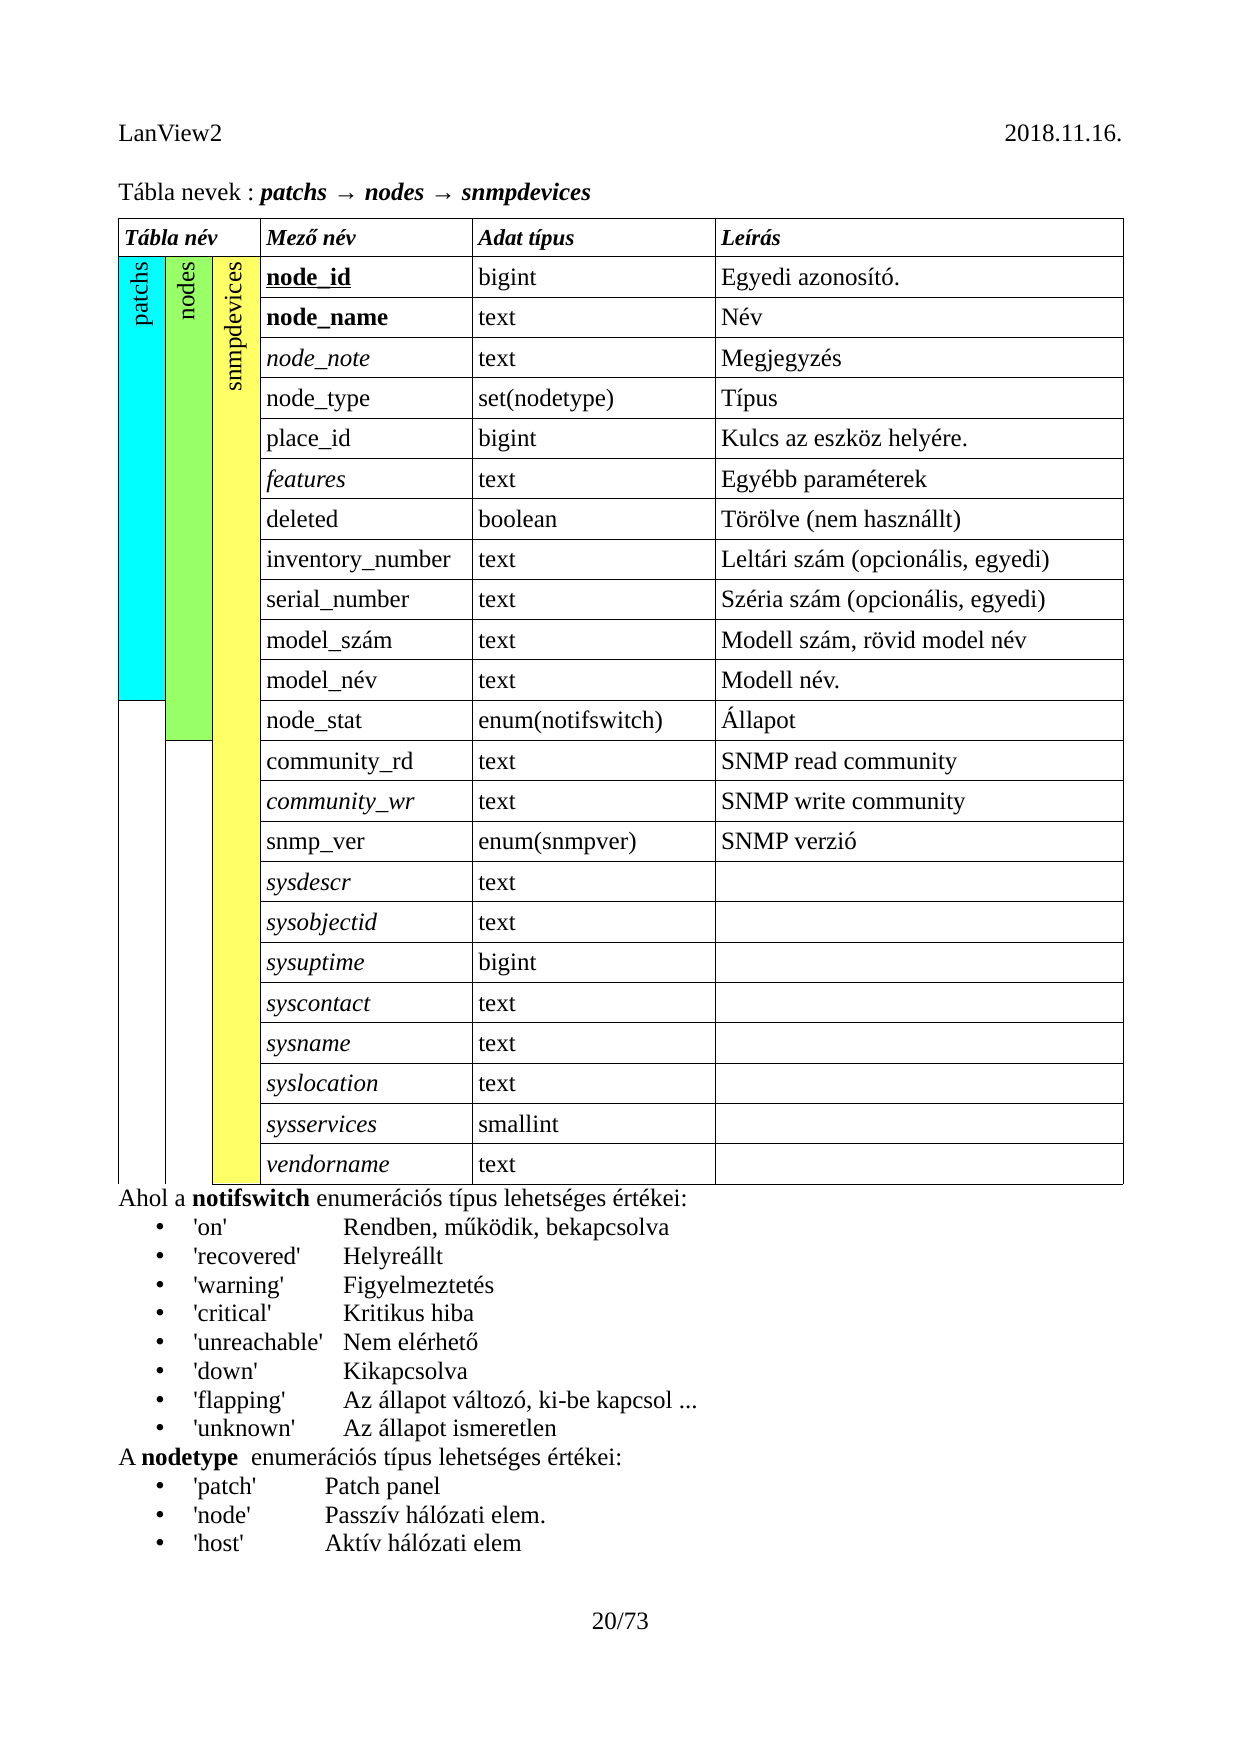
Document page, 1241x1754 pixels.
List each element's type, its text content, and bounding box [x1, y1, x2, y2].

table_cell [119, 701, 165, 1183]
table_cell Modell név. [716, 660, 1123, 700]
table_cell Modell szám, rövid model név [716, 620, 1123, 659]
table_cell Egyébb paraméterek [716, 459, 1123, 498]
table_cell bigint [473, 943, 715, 982]
table_cell node_id [261, 257, 472, 297]
table_cell Kulcs az eszköz helyére. [716, 419, 1123, 458]
text Ahol a notifswitch enumerációs típus lehetséges értékei: [118, 1183, 1122, 1212]
text A nodetype enumerációs típus lehetséges értékei: [118, 1442, 1122, 1471]
table_cell text [473, 338, 715, 377]
table_cell sysuptime [261, 943, 472, 982]
list 'flapping' Az állapot változó, ki-be kapcsol ... [156, 1385, 1122, 1413]
table_cell bigint [473, 419, 715, 458]
table_cell features [261, 459, 472, 498]
table_cell set(nodetype) [473, 378, 715, 417]
list 'unknown' Az állapot ismeretlen [156, 1413, 1122, 1442]
table_cell model_szám [261, 620, 472, 659]
table_cell SNMP read community [716, 741, 1123, 780]
table_cell text [473, 741, 715, 780]
list 'critical' Kritikus hiba [156, 1298, 1122, 1327]
table_cell [716, 902, 1123, 942]
table_cell Széria szám (opcionális, egyedi) [716, 580, 1123, 619]
list 'node' Passzív hálózati elem. [156, 1500, 1122, 1528]
table_cell community_rd [261, 741, 472, 780]
table_cell syslocation [261, 1064, 472, 1103]
table_cell snmpdevices [213, 257, 260, 1183]
table_cell text [473, 620, 715, 659]
table_cell node_note [261, 338, 472, 377]
table_cell place_id [261, 419, 472, 458]
table_cell [716, 983, 1123, 1022]
table_cell Leltári szám (opcionális, egyedi) [716, 540, 1123, 579]
table_cell text [473, 1023, 715, 1062]
table_cell sysobjectid [261, 902, 472, 942]
table_header Mező név [261, 219, 472, 256]
table_header Adat típus [473, 219, 715, 256]
table_cell Állapot [716, 701, 1123, 740]
table_cell text [473, 580, 715, 619]
table_cell serial_number [261, 580, 472, 619]
table_cell text [473, 983, 715, 1022]
table_cell [716, 943, 1123, 982]
list 'patch' Patch panel [156, 1471, 1122, 1500]
list 'unreachable' Nem elérhető [156, 1327, 1122, 1356]
table_cell enum(notifswitch) [473, 701, 715, 740]
list 'down' Kikapcsolva [156, 1356, 1122, 1385]
table_cell syscontact [261, 983, 472, 1022]
table_cell inventory_number [261, 540, 472, 579]
table_cell patchs [119, 257, 165, 700]
list 'on' Rendben, működik, bekapcsolva [156, 1212, 1122, 1241]
table_cell vendorname [261, 1144, 472, 1183]
table_cell text [473, 862, 715, 901]
table_cell [166, 741, 212, 1183]
table_cell community_wr [261, 781, 472, 821]
table_cell sysdescr [261, 862, 472, 901]
table_cell Egyedi azonosító. [716, 257, 1123, 297]
table_header Leírás [716, 219, 1123, 256]
table_cell [716, 1023, 1123, 1062]
table_cell Típus [716, 378, 1123, 417]
table_cell model_név [261, 660, 472, 700]
table_cell snmp_ver [261, 822, 472, 861]
table_cell [716, 1144, 1123, 1183]
list 'recovered' Helyreállt [156, 1241, 1122, 1270]
table_cell boolean [473, 499, 715, 538]
table_cell nodes [166, 257, 212, 740]
text Tábla nevek : patchs → nodes → snmpdevices [118, 177, 1122, 206]
table_cell text [473, 902, 715, 942]
table_cell sysservices [261, 1104, 472, 1143]
list 'host' Aktív hálózati elem [156, 1528, 1122, 1557]
table_cell node_stat [261, 701, 472, 740]
table_header Tábla név [119, 219, 260, 256]
table_cell [716, 862, 1123, 901]
table_cell text [473, 781, 715, 821]
table_cell text [473, 1064, 715, 1103]
table_cell deleted [261, 499, 472, 538]
table_cell text [473, 660, 715, 700]
table_cell node_type [261, 378, 472, 417]
table_cell Név [716, 298, 1123, 337]
table_cell sysname [261, 1023, 472, 1062]
table_cell text [473, 298, 715, 337]
table_cell smallint [473, 1104, 715, 1143]
table_cell enum(snmpver) [473, 822, 715, 861]
table_cell SNMP write community [716, 781, 1123, 821]
table_cell Megjegyzés [716, 338, 1123, 377]
table_cell SNMP verzió [716, 822, 1123, 861]
list 'warning' Figyelmeztetés [156, 1270, 1122, 1298]
table_cell [716, 1064, 1123, 1103]
table_cell text [473, 1144, 715, 1183]
table_cell text [473, 459, 715, 498]
table_cell node_name [261, 298, 472, 337]
table_cell text [473, 540, 715, 579]
table_cell Törölve (nem használlt) [716, 499, 1123, 538]
table_cell [716, 1104, 1123, 1143]
table_cell bigint [473, 257, 715, 297]
